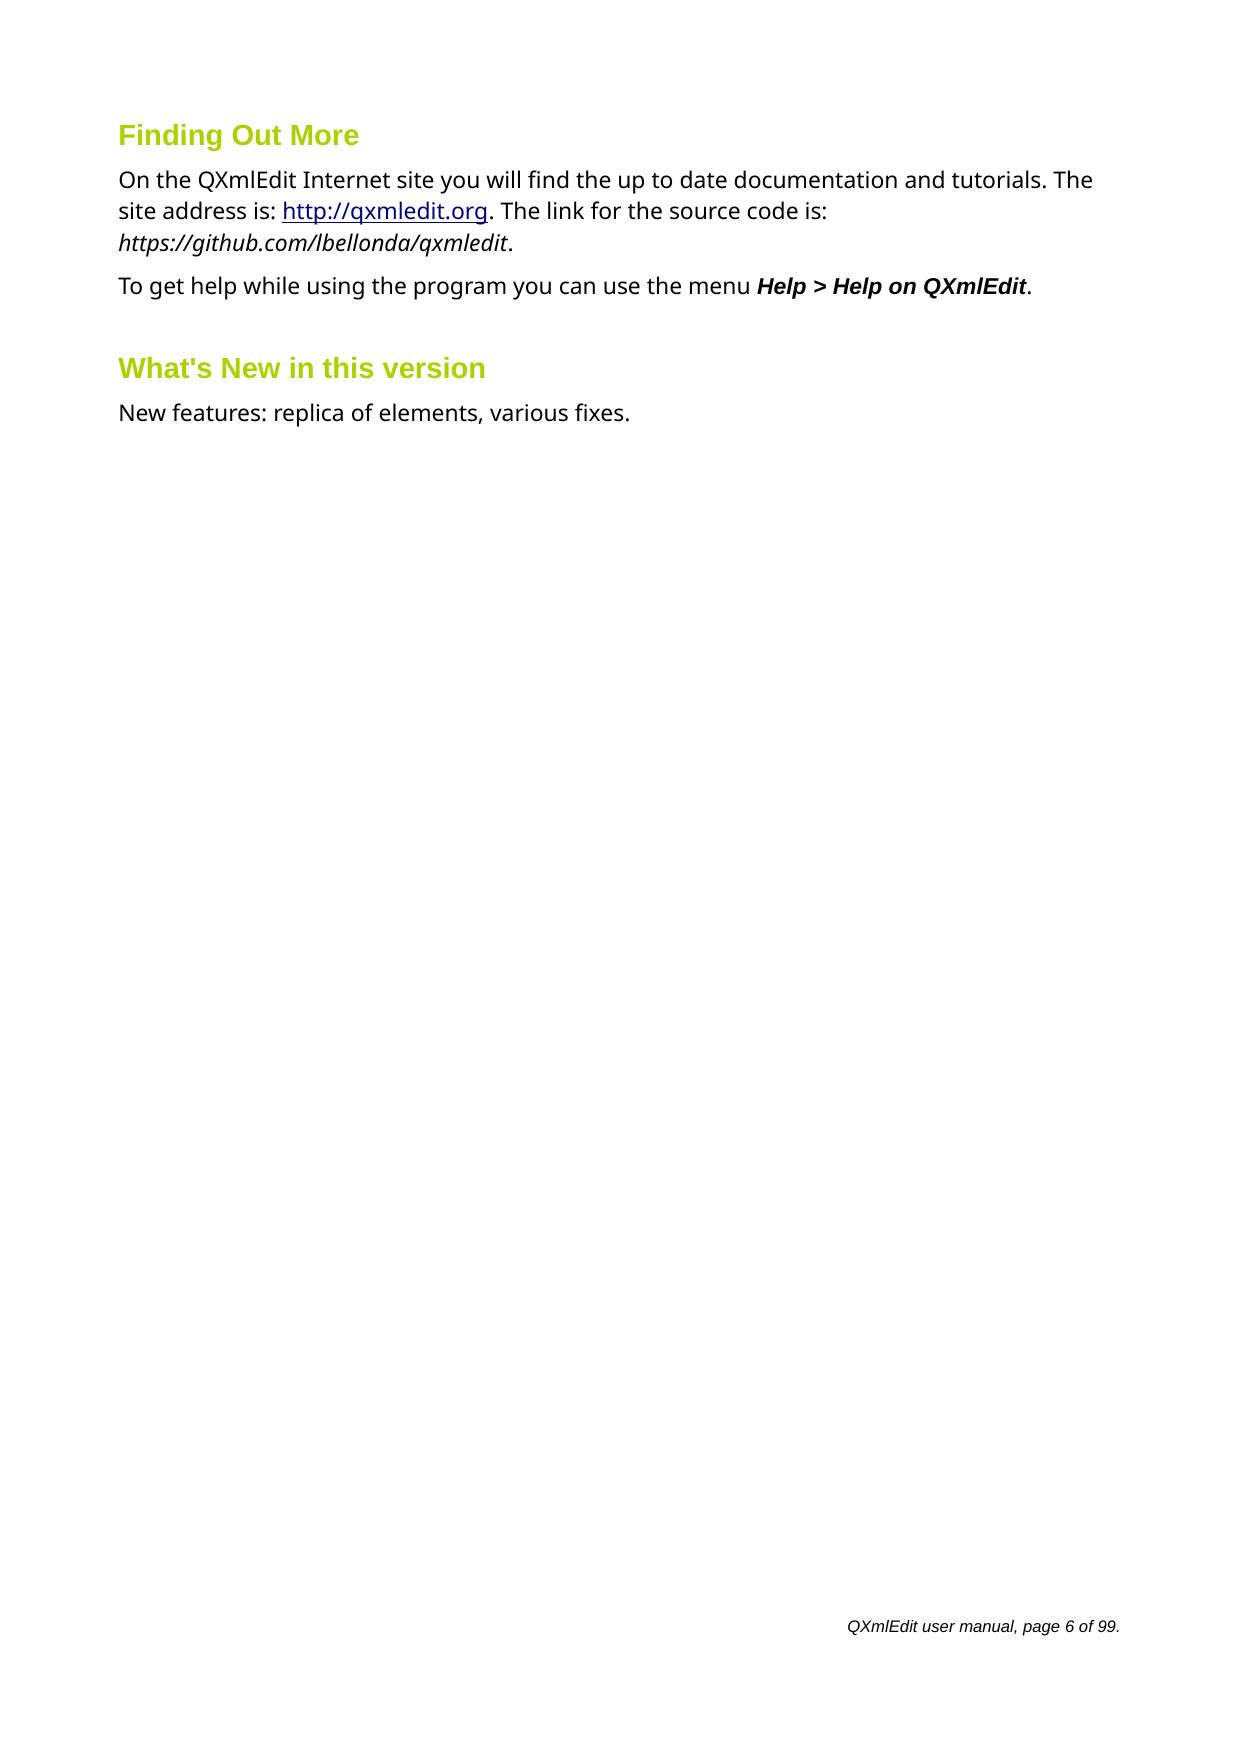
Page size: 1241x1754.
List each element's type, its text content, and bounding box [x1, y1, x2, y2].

subtitle What's New in this version [118, 351, 1122, 384]
text New features: replica of elements, various fixes. [118, 397, 1122, 428]
text On the QXmlEdit Internet site you will find the up to date documentation and tutorials. The site address is: http://qxmledit.org. The link for the source code is: https://github.com/lbellonda/qxmledit. [118, 164, 1122, 258]
text To get help while using the program you can use the menu Help > Help on QXmlEdit. [118, 270, 1122, 302]
subtitle Finding Out More [118, 118, 1122, 152]
